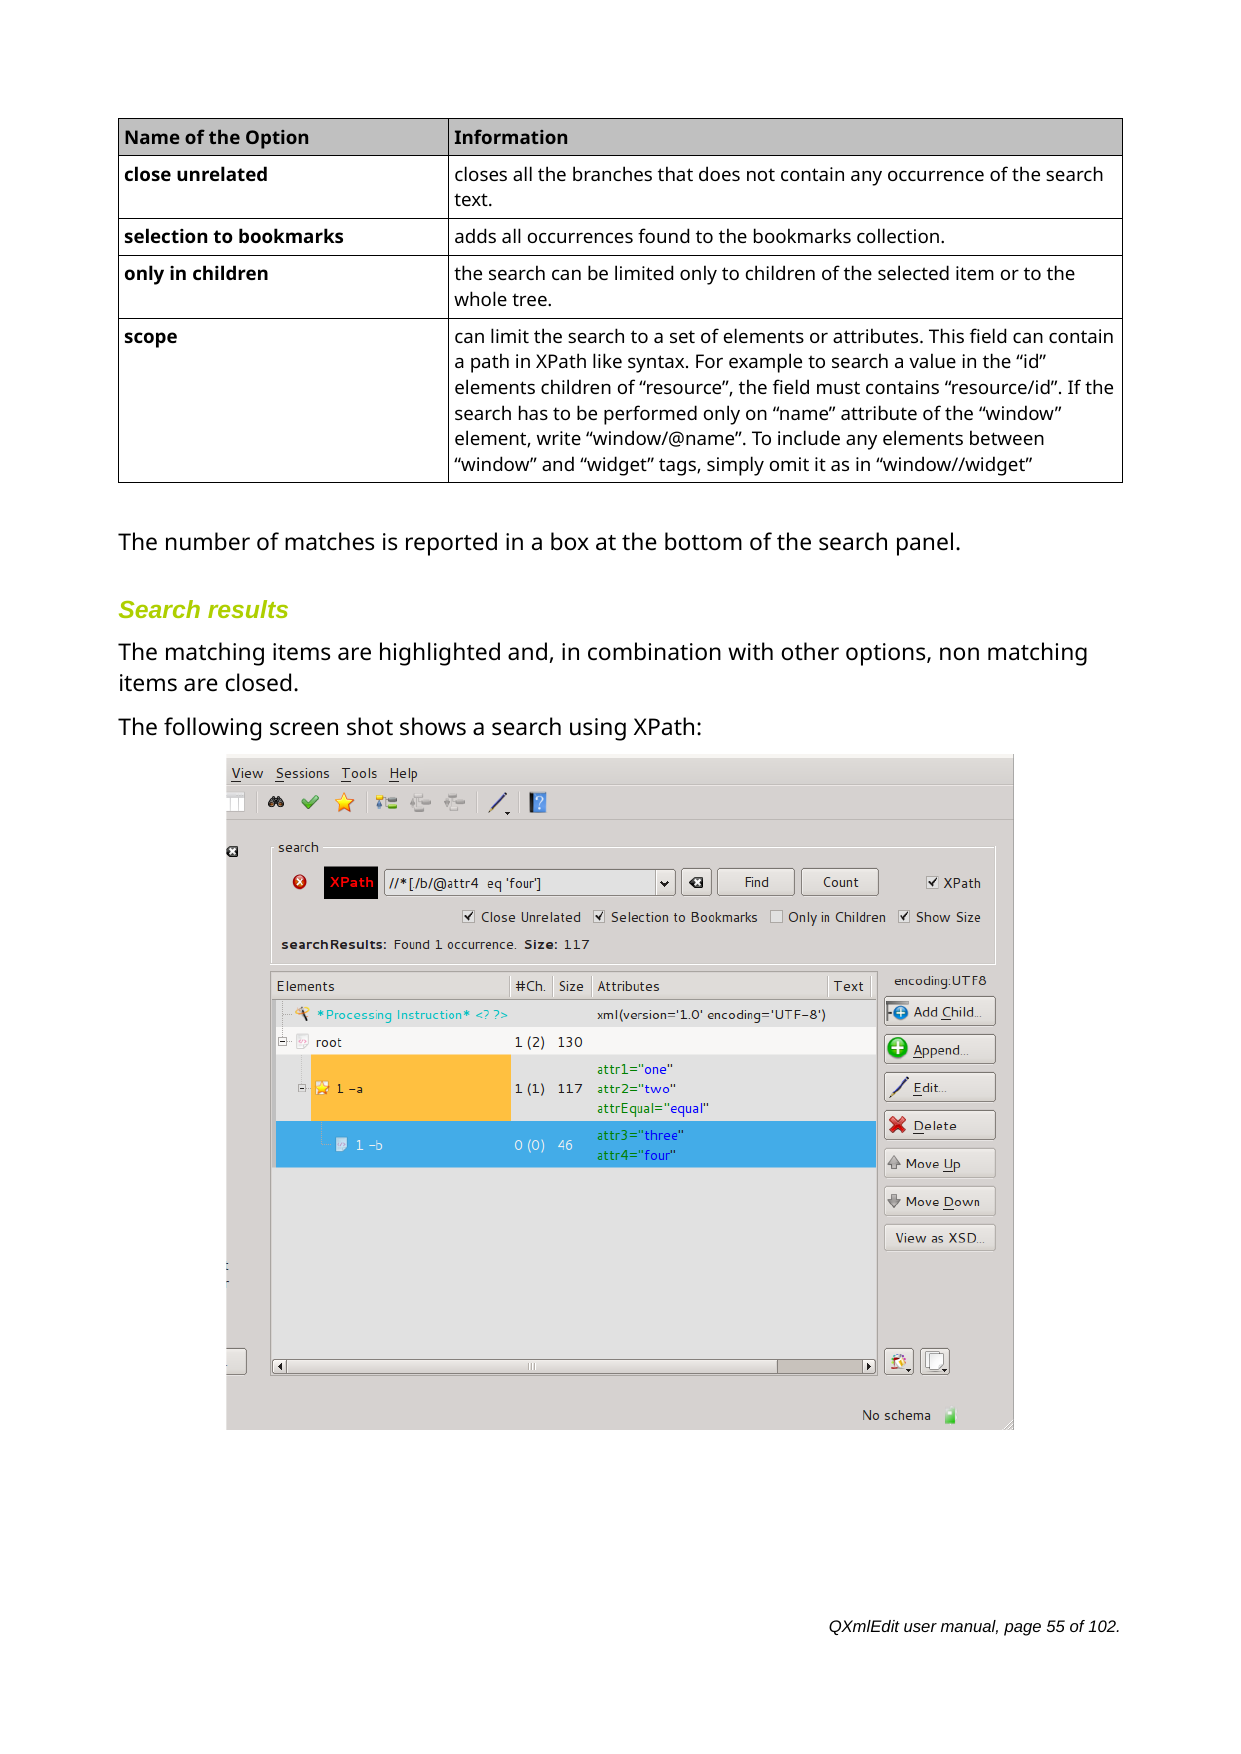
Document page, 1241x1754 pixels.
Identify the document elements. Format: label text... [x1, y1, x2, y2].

text The matching items are highlighted and, in combination with other options, non matching items are closed. [118, 636, 1122, 698]
table_header Information [449, 119, 1122, 155]
table_cell only in children [119, 256, 448, 317]
table_cell can limit the search to a set of elements or attributes. This field can contain a path in XPath like syntax. For example to search a value in the “id” elements children of “resource”, the field must contains “resource/id”. If the search has to be performed only on “name” attribute of the “window” element, write “window/@name”. To include any elements between “window” and “widget” tags, simply omit it as in “window//widget” [449, 319, 1122, 482]
table_cell closes all the branches that does not contain any occurrence of the search text. [449, 156, 1122, 218]
text The number of matches is reported in a box at the bottom of the search panel. [118, 526, 1122, 557]
table_cell selection to bookmarks [119, 219, 448, 255]
table_cell adds all occurrences found to the bookmarks collection. [449, 219, 1122, 255]
table_header Name of the Option [119, 119, 448, 155]
table_cell the search can be limited only to children of the selected item or to the whole tree. [449, 256, 1122, 317]
table_cell close unrelated [119, 156, 448, 218]
subtitle Search results [118, 595, 1122, 623]
text The following screen shot shows a search using XPath: [118, 711, 1122, 742]
table_cell scope [119, 319, 448, 482]
picture [226, 754, 1014, 1430]
